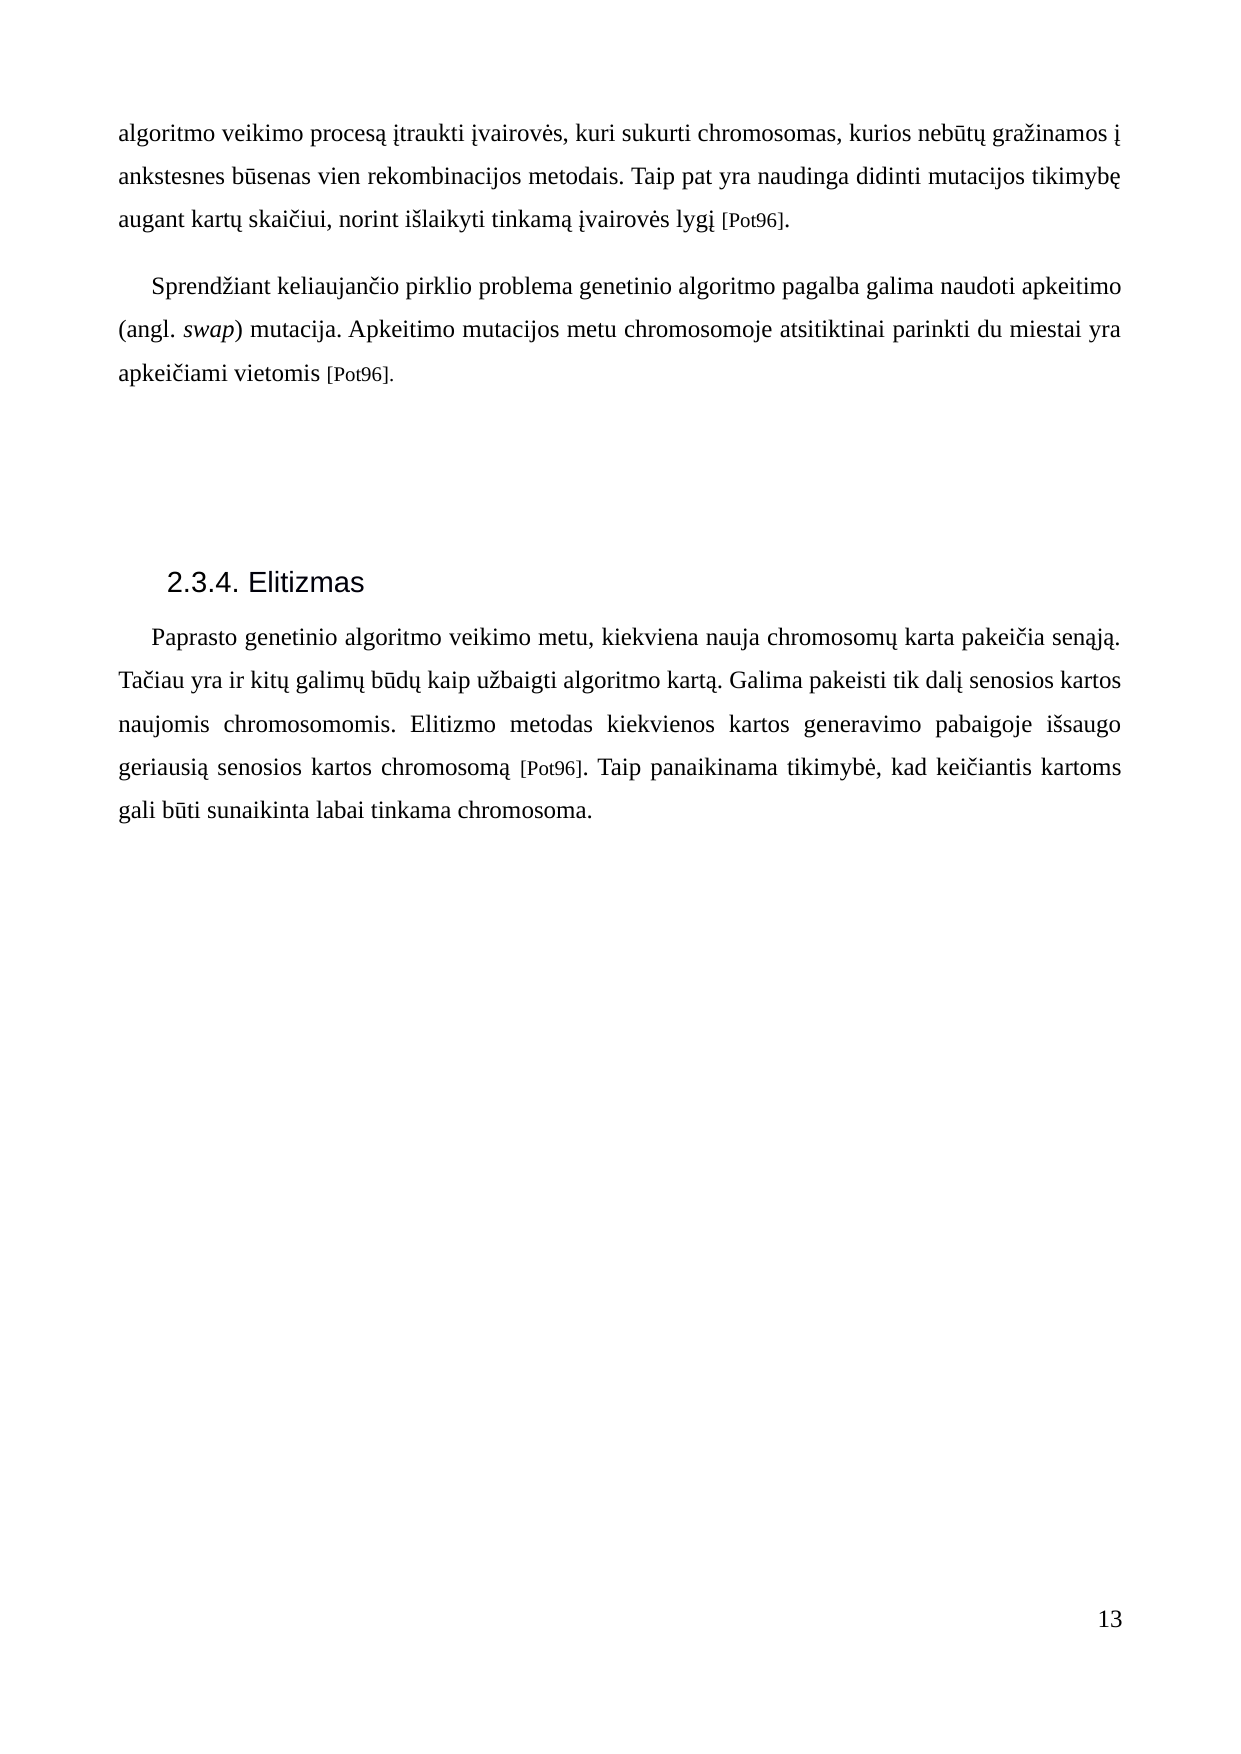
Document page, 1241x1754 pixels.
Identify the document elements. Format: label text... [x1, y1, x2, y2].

text algoritmo veikimo procesą įtraukti įvairovės, kuri sukurti chromosomas, kurios nebūtų gražinamos į ankstesnes būsenas vien rekombinacijos metodais. Taip pat yra naudinga didinti mutacijos tikimybę augant kartų skaičiui, norint išlaikyti tinkamą įvairovės lygį [Pot96]. [118, 118, 1122, 233]
subtitle Elitizmas [118, 565, 1122, 598]
text Paprasto genetinio algoritmo veikimo metu, kiekviena nauja chromosomų karta pakeičia senąją. Tačiau yra ir kitų galimų būdų kaip užbaigti algoritmo kartą. Galima pakeisti tik dalį senosios kartos naujomis chromosomomis. Elitizmo metodas kiekvienos kartos generavimo pabaigoje išsaugo geriausią senosios kartos chromosomą [Pot96]. Taip panaikinama tikimybė, kad keičiantis kartoms gali būti sunaikinta labai tinkama chromosoma. [118, 622, 1122, 824]
text Sprendžiant keliaujančio pirklio problema genetinio algoritmo pagalba galima naudoti apkeitimo (angl. swap) mutacija. Apkeitimo mutacijos metu chromosomoje atsitiktinai parinkti du miestai yra apkeičiami vietomis [Pot96]. [118, 271, 1122, 386]
